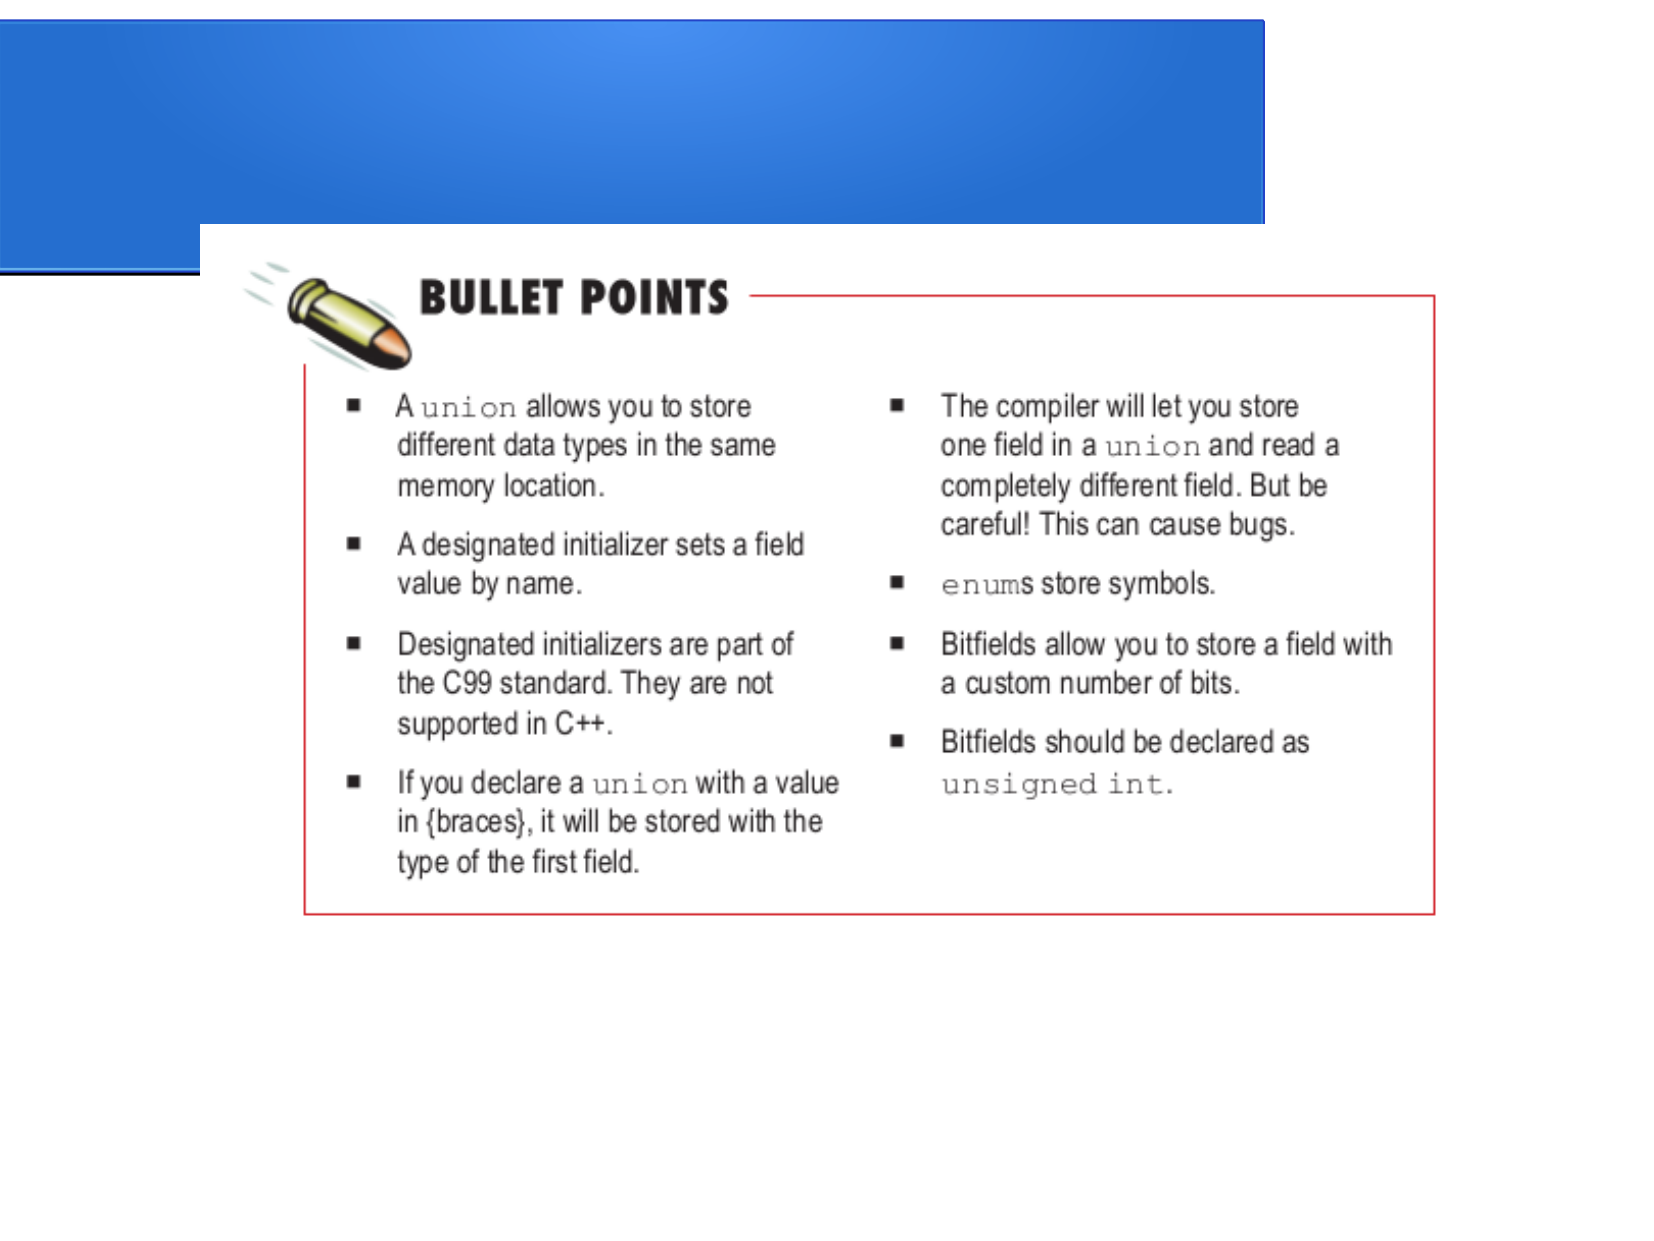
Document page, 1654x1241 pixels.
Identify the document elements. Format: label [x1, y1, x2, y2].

picture [200, 224, 1489, 981]
